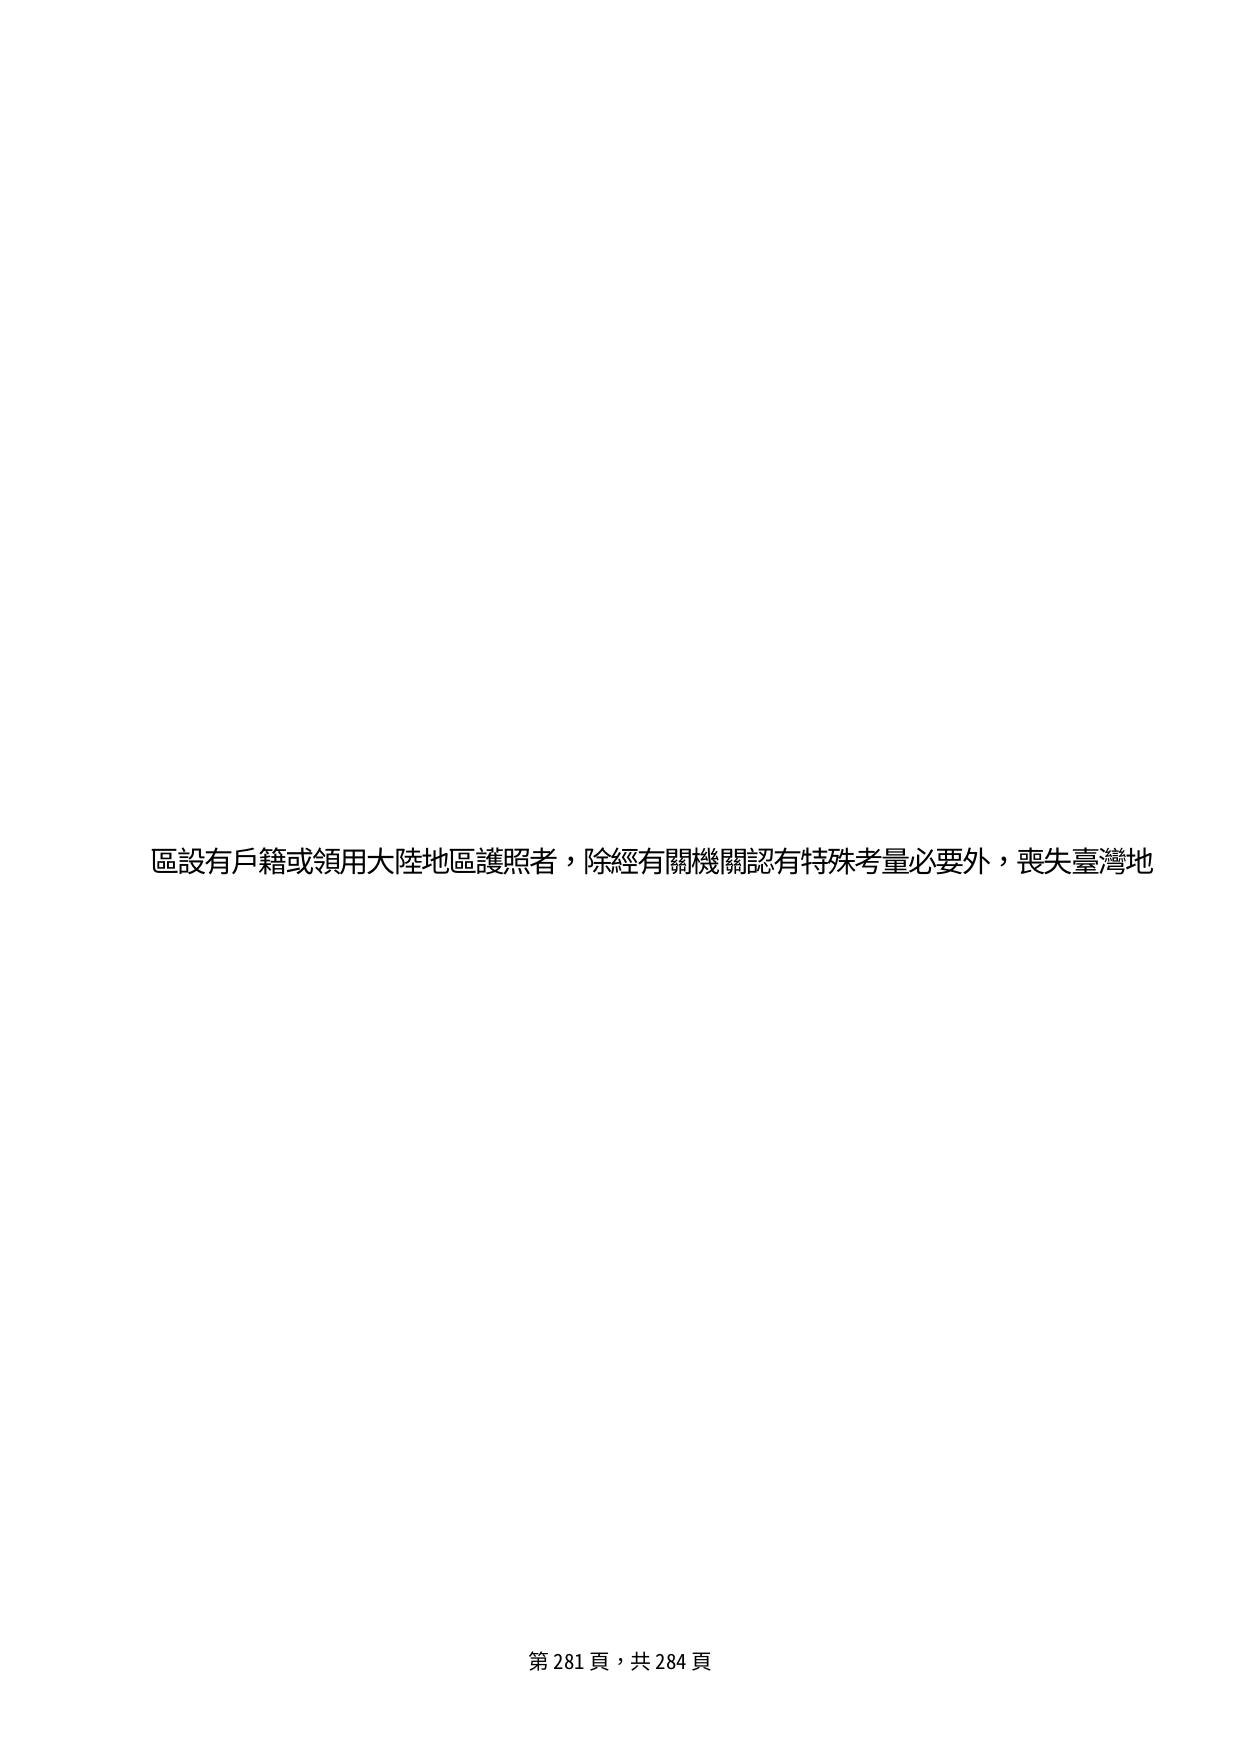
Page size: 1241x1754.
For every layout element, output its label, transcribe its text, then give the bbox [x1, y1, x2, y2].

text 區設有戶籍或領用大陸地區護照者，除經有關機關認有特殊考量必要外，喪失臺灣地 [150, 818, 1165, 880]
